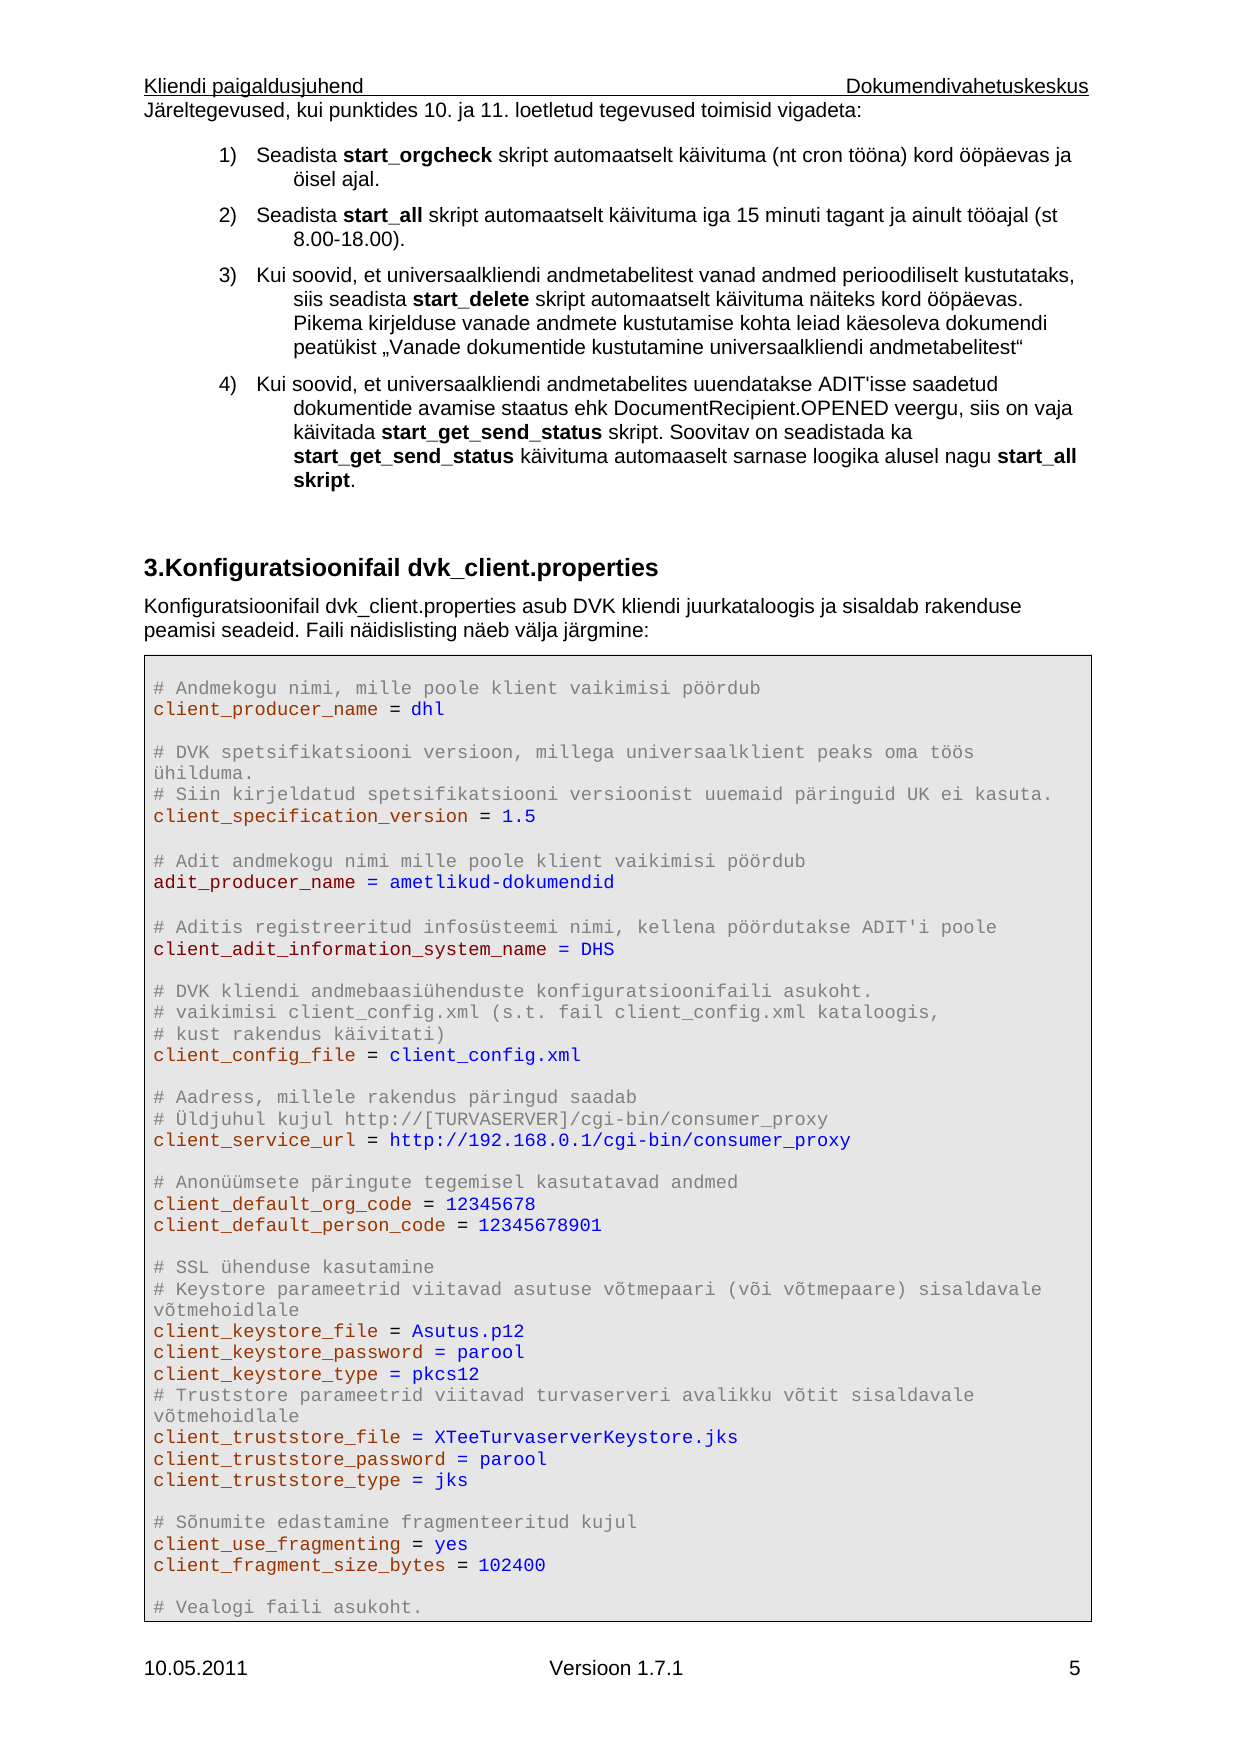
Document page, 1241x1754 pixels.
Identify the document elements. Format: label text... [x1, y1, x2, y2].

text client_default_person_code = 12345678901 [145, 1212, 1091, 1234]
text adit_producer_name = ametlikud-dokumendid [145, 870, 1091, 891]
text client_use_fragmenting = yes [145, 1531, 1091, 1552]
text client_producer_name = dhl [145, 697, 1091, 718]
list Kui soovid, et universaalkliendi andmetabelites uuendatakse ADIT'isse saadetud dokumentide avamise staatus ehk DocumentRecipient.OPENED veergu, siis on vaja käivitada start_get_send_status skript. Soovitav on seadistada ka start_get_send_status käivituma automaaselt sarnase loogika alusel nagu start_all skript. [218, 372, 1092, 491]
text client_keystore_type = pkcs12 [145, 1361, 1091, 1382]
text # vaikimisi client_config.xml (s.t. fail client_config.xml kataloogis, [145, 1000, 1091, 1021]
text # Vealogi faili asukoht. [145, 1595, 1091, 1621]
text # Üldjuhul kujul http://[TURVASERVER]/cgi-bin/consumer_proxy [145, 1106, 1091, 1127]
text # Sõnumite edastamine fragmenteeritud kujul [145, 1510, 1091, 1531]
text client_default_org_code = 12345678 [145, 1191, 1091, 1212]
text # Aditis registreeritud infosüsteemi nimi, kellena pöördutakse ADIT'i poole [145, 915, 1091, 936]
text client_keystore_file = Asutus.p12 [145, 1319, 1091, 1340]
list Seadista start_orgcheck skript automaatselt käivituma (nt cron tööna) kord ööpäevas ja öisel ajal. [218, 142, 1092, 190]
text # Anonüümsete päringute tegemisel kasutatavad andmed [145, 1170, 1091, 1191]
list Seadista start_all skript automaatselt käivituma iga 15 minuti tagant ja ainult tööajal (st 8.00-18.00). [218, 203, 1092, 251]
text # Siin kirjeldatud spetsifikatsiooni versioonist uuemaid päringuid UK ei kasuta. [145, 782, 1091, 803]
text # Aadress, millele rakendus päringud saadab [145, 1085, 1091, 1106]
subtitle Konfiguratsioonifail dvk_client.properties [144, 553, 1092, 582]
text # Adit andmekogu nimi mille poole klient vaikimisi pöördub [145, 848, 1091, 870]
text # Andmekogu nimi, mille poole klient vaikimisi pöördub [145, 676, 1091, 697]
text client_adit_information_system_name = DHS [145, 936, 1091, 957]
text client_truststore_type = jks [145, 1467, 1091, 1489]
text # Keystore parameetrid viitavad asutuse võtmepaari (või võtmepaare) sisaldavale võtmehoidlale [145, 1276, 1091, 1319]
text # Truststore parameetrid viitavad turvaserveri avalikku võtit sisaldavale võtmehoidlale [145, 1382, 1091, 1425]
text client_specification_version = 1.5 [145, 803, 1091, 824]
text client_service_url = http://192.168.0.1/cgi-bin/consumer_proxy [145, 1127, 1091, 1149]
text # DVK spetsifikatsiooni versioon, millega universaalklient peaks oma töös ühilduma. [145, 739, 1091, 782]
text client_keystore_password = parool [145, 1340, 1091, 1361]
text client_truststore_file = XTeeTurvaserverKeystore.jks [145, 1425, 1091, 1446]
text Konfiguratsioonifail dvk_client.properties asub DVK kliendi juurkataloogis ja sisaldab rakenduse peamisi seadeid. Faili näidislisting näeb välja järgmine: [144, 594, 1092, 642]
text Järeltegevused, kui punktides 10. ja 11. loetletud tegevused toimisid vigadeta: [144, 98, 1092, 122]
list Kui soovid, et universaalkliendi andmetabelitest vanad andmed perioodiliselt kustutataks, siis seadista start_delete skript automaatselt käivituma näiteks kord ööpäevas. Pikema kirjelduse vanade andmete kustutamise kohta leiad käesoleva dokumendi peatükist „Vanade dokumentide kustutamine universaalkliendi andmetabelitest“ [218, 263, 1092, 359]
text client_config_file = client_config.xml [145, 1042, 1091, 1064]
text client_fragment_size_bytes = 102400 [145, 1552, 1091, 1574]
text client_truststore_password = parool [145, 1446, 1091, 1467]
text # DVK kliendi andmebaasiühenduste konfiguratsioonifaili asukoht. [145, 979, 1091, 1000]
text # kust rakendus käivitati) [145, 1021, 1091, 1042]
text # SSL ühenduse kasutamine [145, 1255, 1091, 1276]
